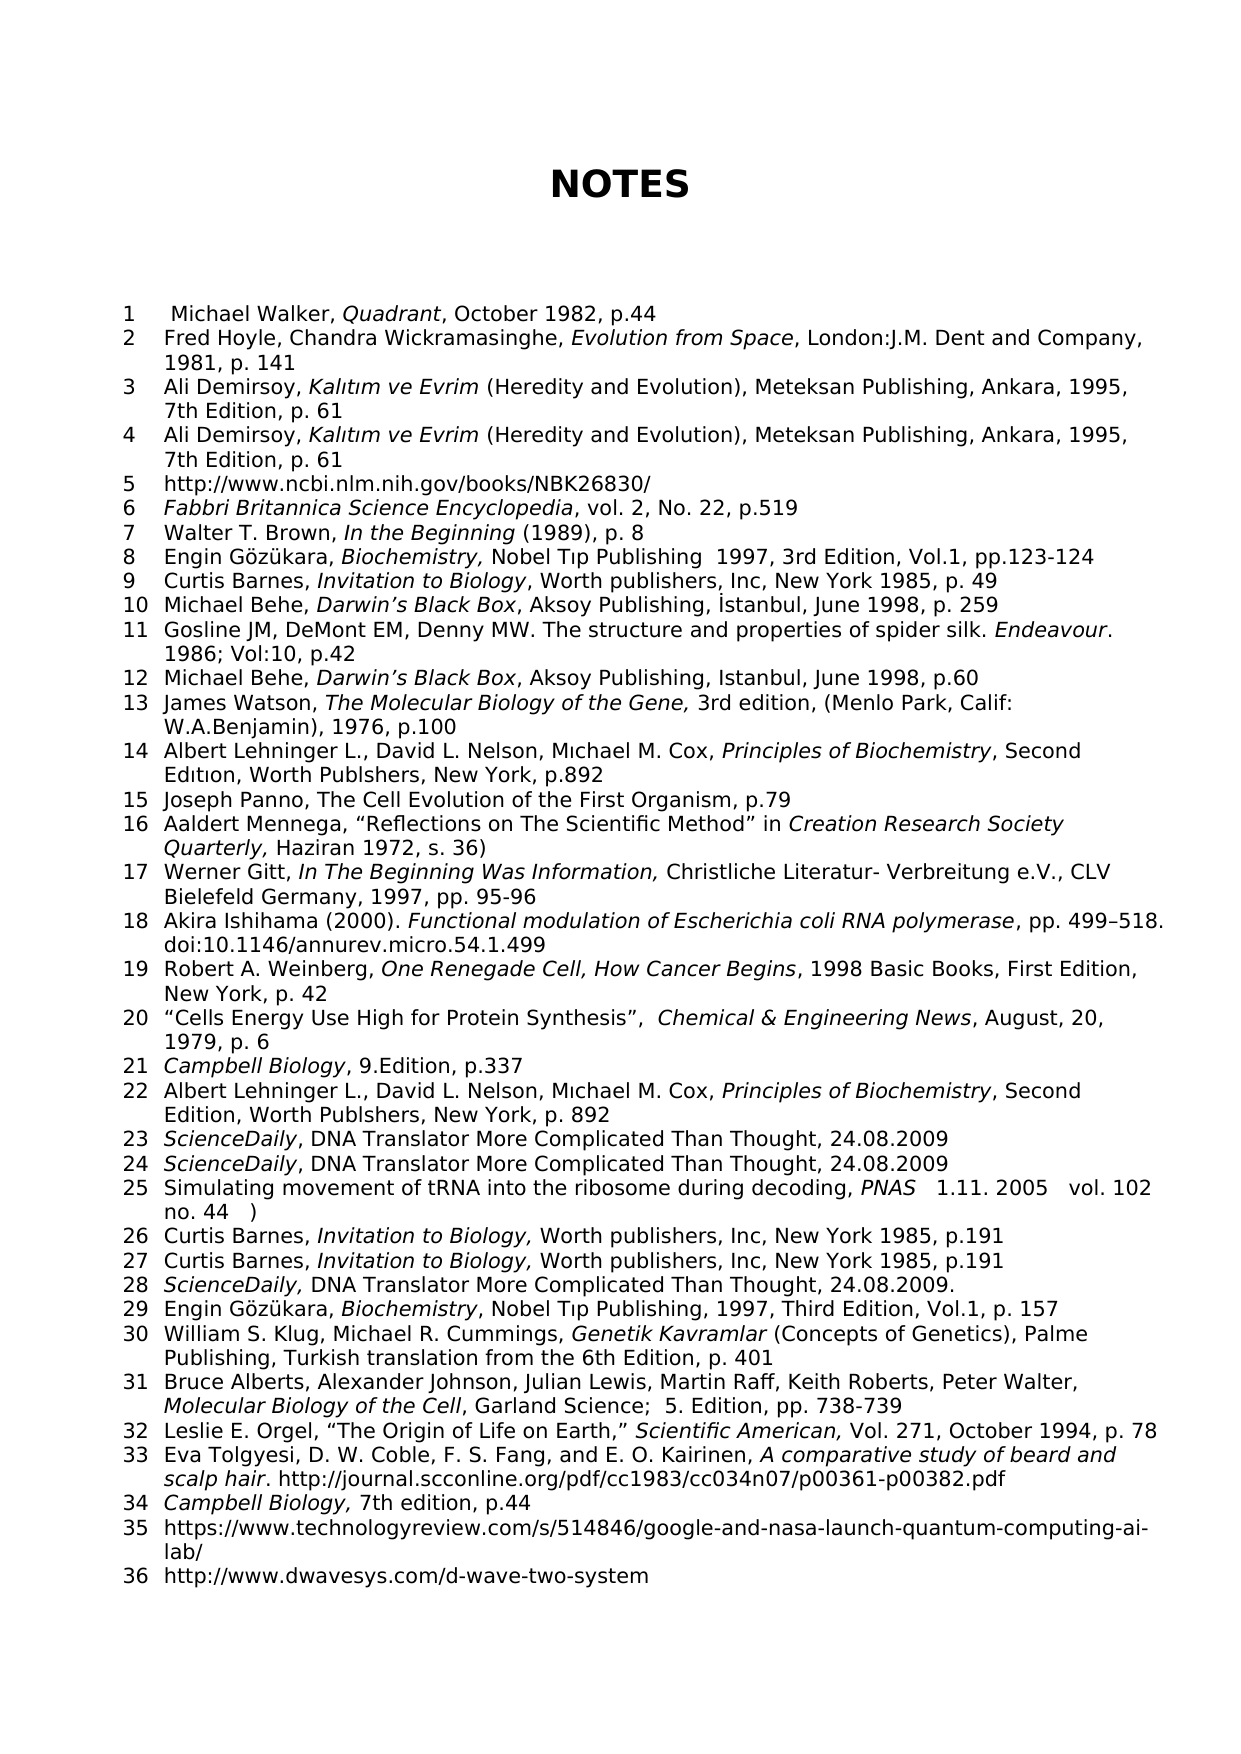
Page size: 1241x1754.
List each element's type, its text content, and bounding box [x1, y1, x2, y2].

text 18 Akira Ishihama (2000). Functional modulation of Escherichia coli RNA polymerase, pp. 499–518. doi:10.1146/annurev.micro.54.1.499 [122, 909, 1165, 957]
text 6 Fabbri Britannica Science Encyclopedia, vol. 2, No. 22, p.519 [122, 496, 1165, 521]
text 15 Joseph Panno, The Cell Evolution of the First Organism, p.79 [122, 788, 1165, 812]
text 28 ScienceDaily, DNA Translator More Complicated Than Thought, 24.08.2009. [122, 1273, 1165, 1297]
text 23 ScienceDaily, DNA Translator More Complicated Than Thought, 24.08.2009 [122, 1127, 1165, 1152]
text 36 http://www.dwavesys.com/d-wave-two-system [122, 1564, 1165, 1588]
text 3 Ali Demirsoy, Kalıtım ve Evrim (Heredity and Evolution), Meteksan Publishing, Ankara, 1995, 7th Edition, p. 61 [122, 375, 1165, 423]
text 13 James Watson, The Molecular Biology of the Gene, 3rd edition, (Menlo Park, Calif: W.A.Benjamin), 1976, p.100 [122, 691, 1165, 739]
text 10 Michael Behe, Darwin’s Black Box, Aksoy Publishing, İstanbul, June 1998, p. 259 [122, 593, 1165, 618]
text 17 Werner Gitt, In The Beginning Was Information, Christliche Literatur- Verbreitung e.V., CLV Bielefeld Germany, 1997, pp. 95-96 [122, 860, 1165, 909]
text 19 Robert A. Weinberg, One Renegade Cell, How Cancer Begins, 1998 Basic Books, First Edition, New York, p. 42 [122, 957, 1165, 1006]
text 7 Walter T. Brown, In the Beginning (1989), p. 8 [122, 521, 1165, 545]
text 21 Campbell Biology, 9.Edition, p.337 [122, 1054, 1165, 1079]
text 11 Gosline JM, DeMont EM, Denny MW. The structure and properties of spider silk. Endeavour. 1986; Vol:10, p.42 [122, 618, 1165, 666]
text 12 Michael Behe, Darwin’s Black Box, Aksoy Publishing, Istanbul, June 1998, p.60 [122, 666, 1165, 691]
text 29 Engin Gözükara, Biochemistry, Nobel Tıp Publishing, 1997, Third Edition, Vol.1, p. 157 [122, 1297, 1165, 1322]
text 14 Albert Lehninger L., David L. Nelson, Mıchael M. Cox, Principles of Biochemistry, Second Edıtıon, Worth Publshers, New York, p.892 [122, 739, 1165, 788]
text 32 Leslie E. Orgel, “The Origin of Life on Earth,” Scientific American, Vol. 271, October 1994, p. 78 [122, 1419, 1165, 1443]
text 35 https://www.technologyreview.com/s/514846/google-and-nasa-launch-quantum-computing-ai-lab/ [122, 1516, 1165, 1564]
text 8 Engin Gözükara, Biochemistry, Nobel Tıp Publishing 1997, 3rd Edition, Vol.1, pp.123-124 [122, 545, 1165, 569]
text 31 Bruce Alberts, Alexander Johnson, Julian Lewis, Martin Raff, Keith Roberts, Peter Walter, Molecular Biology of the Cell, Garland Science; 5. Edition, pp. 738-739 [122, 1370, 1165, 1419]
text 27 Curtis Barnes, Invitation to Biology, Worth publishers, Inc, New York 1985, p.191 [122, 1249, 1165, 1273]
text 2 Fred Hoyle, Chandra Wickramasinghe, Evolution from Space, London:J.M. Dent and Company, 1981, p. 141 [122, 326, 1165, 375]
text 9 Curtis Barnes, Invitation to Biology, Worth publishers, Inc, New York 1985, p. 49 [122, 569, 1165, 593]
text 33 Eva Tolgyesi, D. W. Coble, F. S. Fang, and E. O. Kairinen, A comparative study of beard and scalp hair. http://journal.scconline.org/pdf/cc1983/cc034n07/p00361-p00382.pdf [122, 1443, 1165, 1491]
text 24 ScienceDaily, DNA Translator More Complicated Than Thought, 24.08.2009 [122, 1152, 1165, 1176]
text 16 Aaldert Mennega, “Reflections on The Scientific Method” in Creation Research Society Quarterly, Haziran 1972, s. 36) [122, 812, 1165, 860]
subtitle NOTES [75, 162, 1165, 206]
text 4 Ali Demirsoy, Kalıtım ve Evrim (Heredity and Evolution), Meteksan Publishing, Ankara, 1995, 7th Edition, p. 61 [122, 423, 1165, 472]
text 1 Michael Walker, Quadrant, October 1982, p.44 [122, 302, 1165, 326]
text 5 http://www.ncbi.nlm.nih.gov/books/NBK26830/ [122, 472, 1165, 496]
text 30 William S. Klug, Michael R. Cummings, Genetik Kavramlar (Concepts of Genetics), Palme Publishing, Turkish translation from the 6th Edition, p. 401 [122, 1322, 1165, 1370]
text 20 “Cells Energy Use High for Protein Synthesis”, Chemical & Engineering News, August, 20, 1979, p. 6 [122, 1006, 1165, 1054]
text 26 Curtis Barnes, Invitation to Biology, Worth publishers, Inc, New York 1985, p.191 [122, 1224, 1165, 1249]
text 22 Albert Lehninger L., David L. Nelson, Mıchael M. Cox, Principles of Biochemistry, Second Edition, Worth Publshers, New York, p. 892 [122, 1079, 1165, 1127]
text 25 Simulating movement of tRNA into the ribosome during decoding, PNAS 1.11. 2005 vol. 102 no. 44 ) [122, 1176, 1165, 1224]
text 34 Campbell Biology, 7th edition, p.44 [122, 1491, 1165, 1516]
